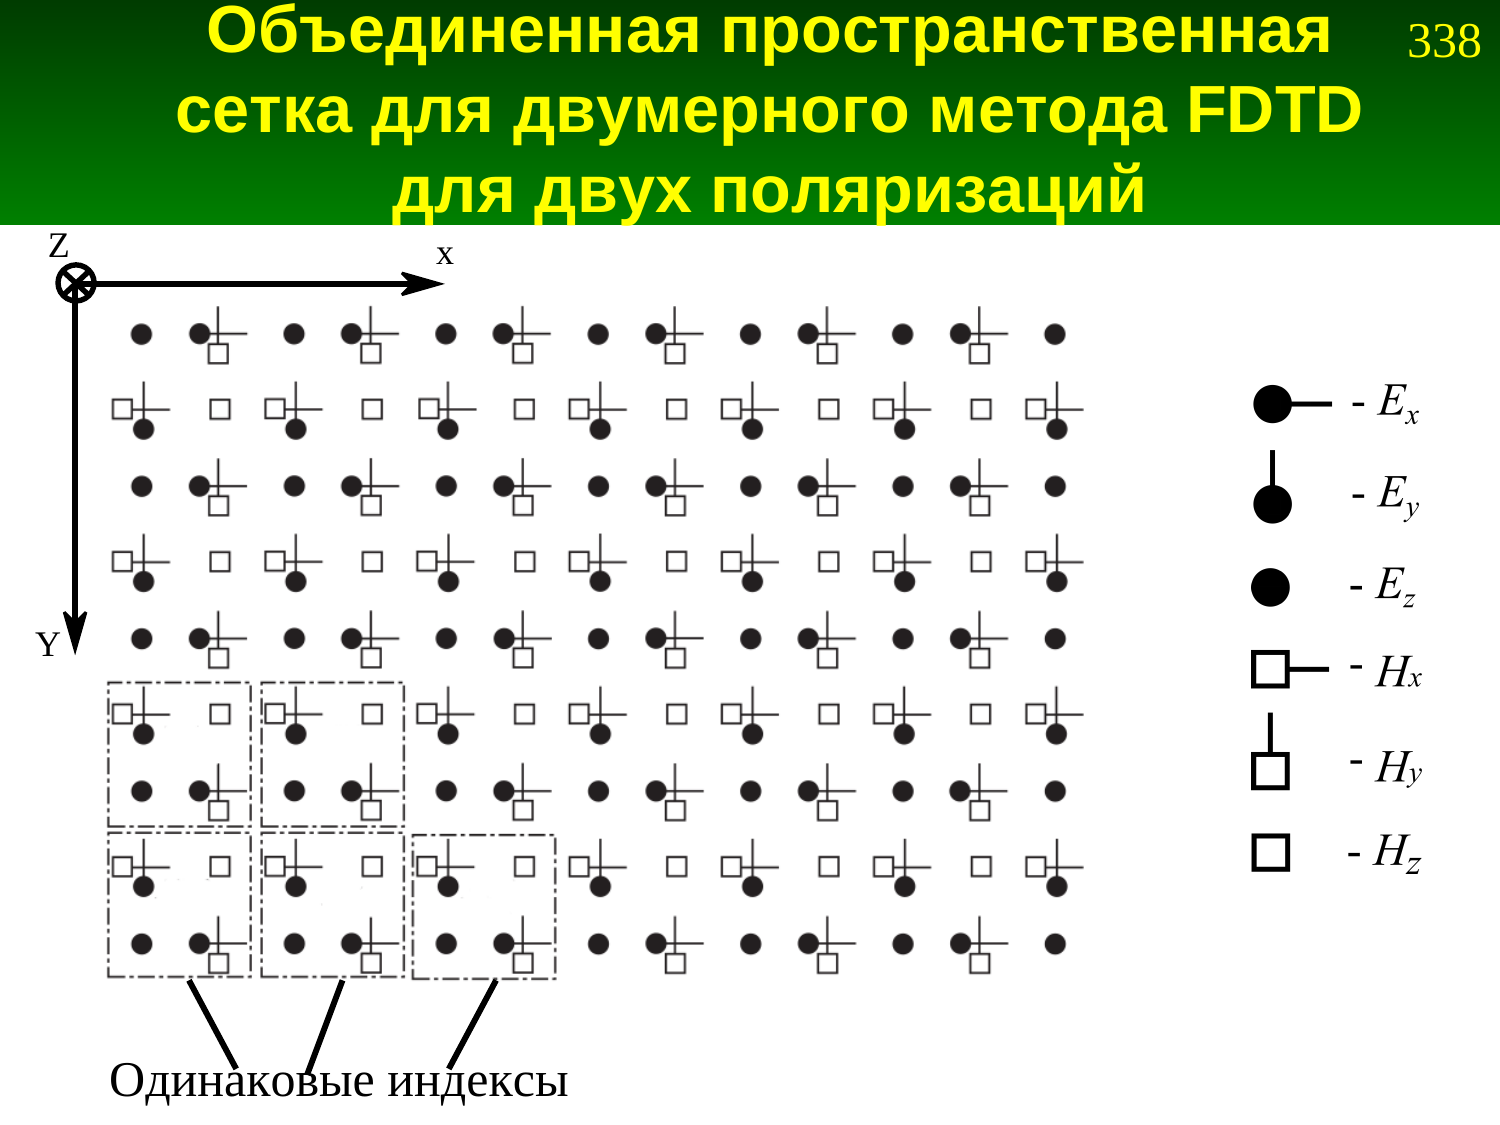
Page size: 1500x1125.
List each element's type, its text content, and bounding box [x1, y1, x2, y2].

text_box Одинаковые индексы [94, 1039, 584, 1115]
title Объединенная пространственная сетка для двумерного метода FDTD для двух поляризаций [100, 0, 1441, 234]
picture [35, 233, 1111, 1012]
picture [1251, 371, 1459, 875]
